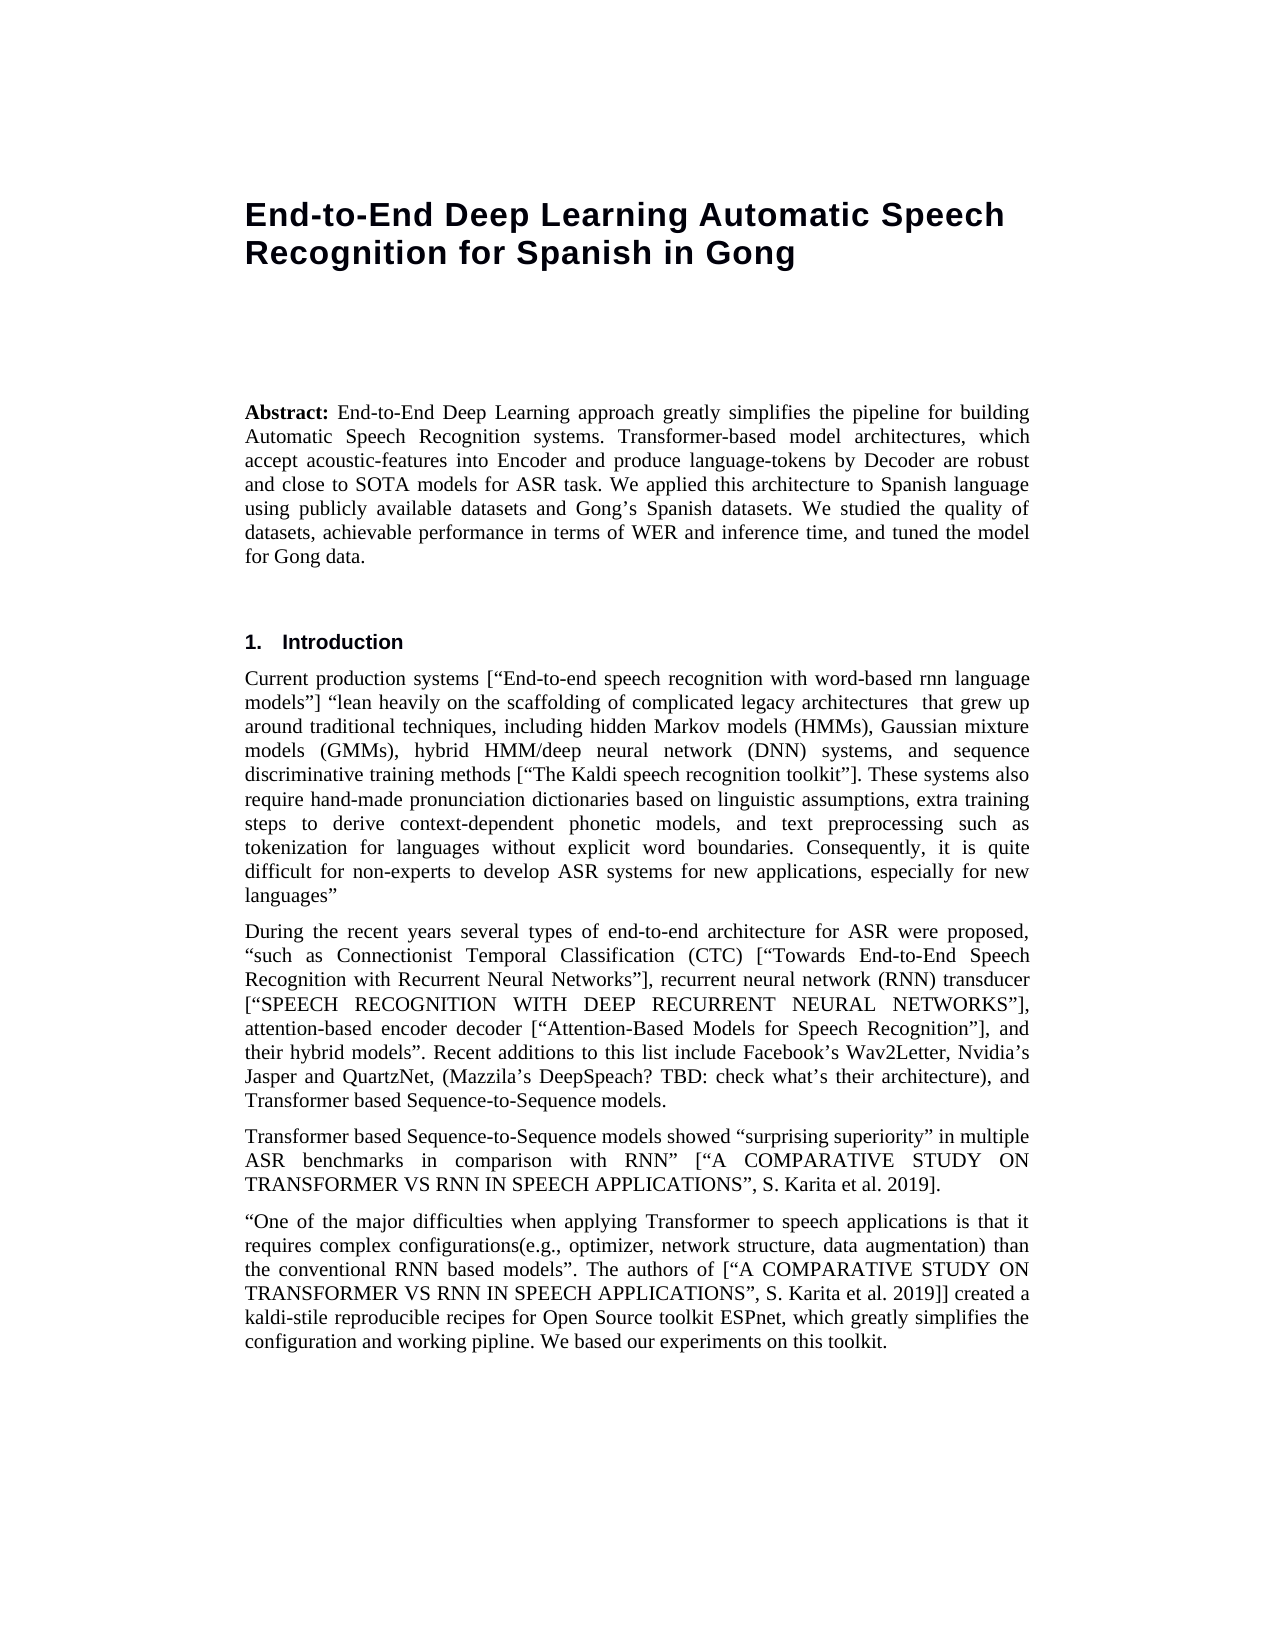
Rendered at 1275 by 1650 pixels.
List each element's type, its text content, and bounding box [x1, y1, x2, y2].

title End-to-End Deep Learning Automatic Speech Recognition for Spanish in Gong [244, 195, 1031, 272]
list Introduction [244, 630, 1031, 654]
text Transformer based Sequence-to-Sequence models showed “surprising superiority” in multiple ASR benchmarks in comparison with RNN” [“A COMPARATIVE STUDY ON TRANSFORMER VS RNN IN SPEECH APPLICATIONS”, S. Karita et al. 2019]. [244, 1124, 1031, 1196]
text “One of the major difficulties when applying Transformer to speech applications is that it requires complex configurations(e.g., optimizer, network structure, data augmentation) than the conventional RNN based models”. The authors of [“A COMPARATIVE STUDY ON TRANSFORMER VS RNN IN SPEECH APPLICATIONS”, S. Karita et al. 2019]] created a kaldi-stile reproducible recipes for Open Source toolkit ESPnet, which greatly simplifies the configuration and working pipline. We based our experiments on this toolkit. [244, 1209, 1031, 1353]
text Abstract: End-to-End Deep Learning approach greatly simplifies the pipeline for building Automatic Speech Recognition systems. Transformer-based model architectures, which accept acoustic-features into Encoder and produce language-tokens by Decoder are robust and close to SOTA models for ASR task. We applied this architecture to Spanish language using publicly available datasets and Gong’s Spanish datasets. We studied the quality of datasets, achievable performance in terms of WER and inference time, and tuned the model for Gong data. [244, 400, 1031, 568]
text During the recent years several types of end-to-end architecture for ASR were proposed, “such as Connectionist Temporal Classification (CTC) [“Towards End-to-End Speech Recognition with Recurrent Neural Networks”], recurrent neural network (RNN) transducer [“SPEECH RECOGNITION WITH DEEP RECURRENT NEURAL NETWORKS”], attention-based encoder decoder [“Attention-Based Models for Speech Recognition”], and their hybrid models”. Recent additions to this list include Facebook’s Wav2Letter, Nvidia’s Jasper and QuartzNet, (Mazzila’s DeepSpeach? TBD: check what’s their architecture), and Transformer based Sequence-to-Sequence models. [244, 919, 1031, 1112]
text Current production systems [“End-to-end speech recognition with word-based rnn language models”] “lean heavily on the scaffolding of complicated legacy architectures that grew up around traditional techniques, including hidden Markov models (HMMs), Gaussian mixture models (GMMs), hybrid HMM/deep neural network (DNN) systems, and sequence discriminative training methods [“The Kaldi speech recognition toolkit”]. These systems also require hand-made pronunciation dictionaries based on linguistic assumptions, extra training steps to derive context-dependent phonetic models, and text preprocessing such as tokenization for languages without explicit word boundaries. Consequently, it is quite difficult for non-experts to develop ASR systems for new applications, especially for new languages” [244, 666, 1031, 907]
